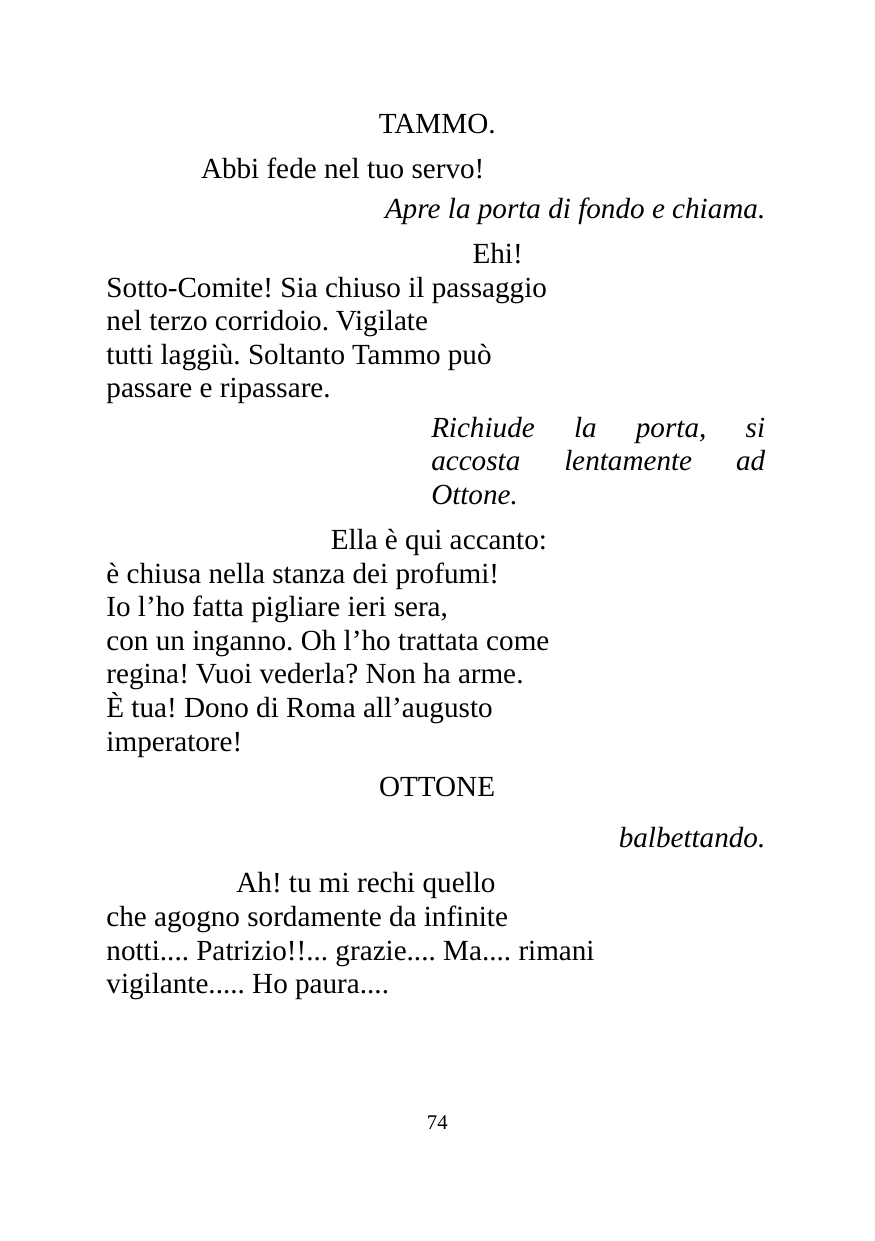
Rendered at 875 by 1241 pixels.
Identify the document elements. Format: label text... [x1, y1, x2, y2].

text Richiude la porta, si accosta lentamente ad Ottone. [431, 410, 768, 511]
text Apre la porta di fondo e chiama. [342, 191, 768, 224]
text Ah! tu mi rechi quello che agogno sordamente da infinite notti.... Patrizio!!... grazie.... Ma.... rimani vigilante..... Ho paura.... [106, 866, 768, 1000]
text OTTONE [106, 769, 768, 802]
text Abbi fede nel tuo servo! [106, 152, 768, 185]
text TAMMO. [106, 106, 768, 140]
text Ehi! Sotto-Comite! Sia chiuso il passaggio nel terzo corridoio. Vigilate tutti laggiù. Soltanto Tammo può passare e ripassare. [106, 236, 768, 404]
text Ella è qui accanto: è chiusa nella stanza dei profumi! Io l’ho fatta pigliare ieri sera, con un inganno. Oh l’ho trattata come regina! Vuoi vederla? Non ha arme. È tua! Dono di Roma all’augusto imperatore! [106, 522, 768, 757]
text balbettando. [342, 820, 768, 854]
